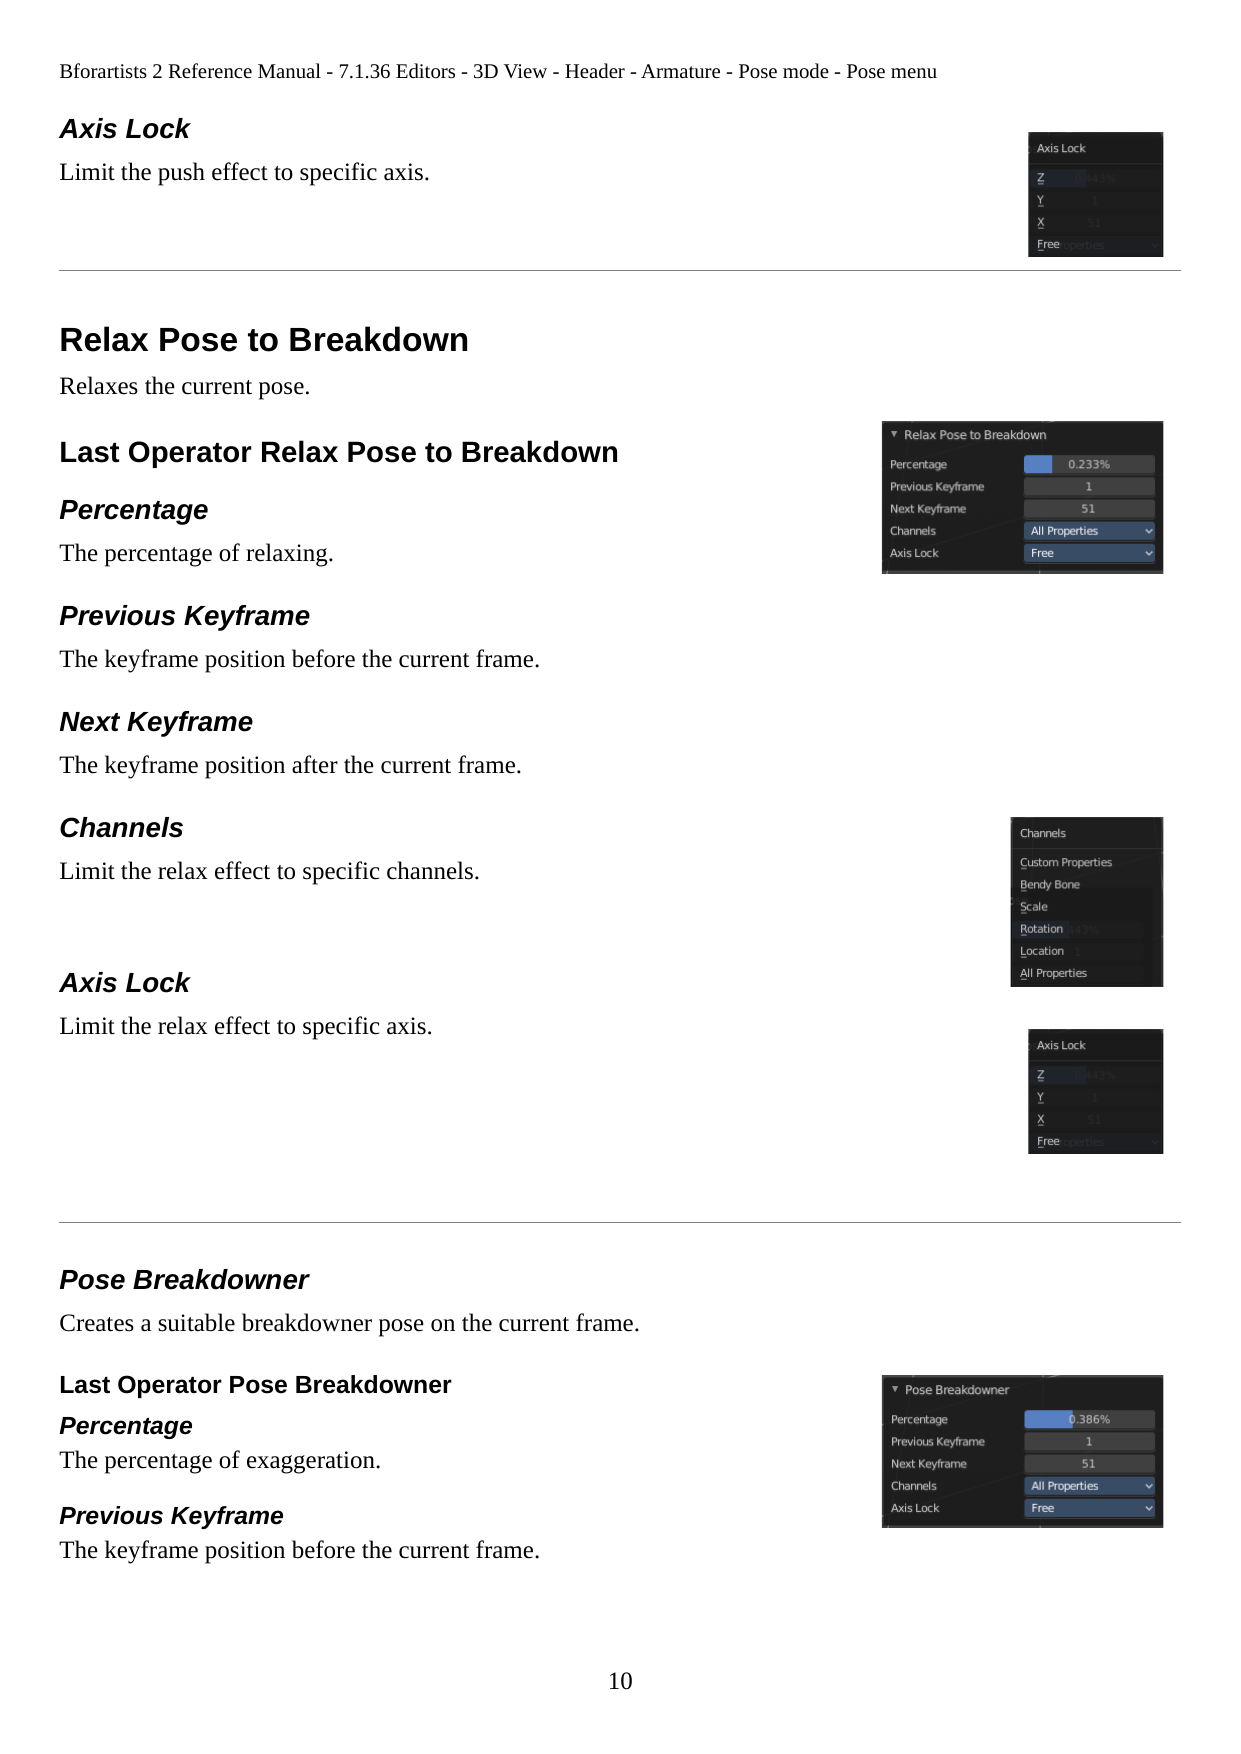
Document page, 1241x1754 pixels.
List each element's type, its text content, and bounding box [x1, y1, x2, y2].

picture [881, 421, 1164, 574]
subtitle Last Operator Pose Breakdowner [59, 1370, 1181, 1398]
subtitle Axis Lock [59, 966, 1181, 998]
subtitle Axis Lock [59, 113, 1181, 144]
text The keyframe position before the current frame. [59, 644, 1181, 673]
text Creates a suitable breakdowner pose on the current frame. [59, 1308, 1181, 1337]
subtitle [1164, 494, 1181, 526]
subtitle Percentage [59, 494, 881, 526]
text Limit the push effect to specific axis. [59, 157, 1028, 186]
text The keyframe position after the current frame. [59, 750, 1181, 779]
text Limit the relax effect to specific channels. [59, 856, 1010, 884]
subtitle Next Keyframe [59, 706, 1181, 737]
subtitle Channels [59, 811, 1181, 843]
subtitle Percentage [59, 1411, 881, 1439]
text Relaxes the current pose. [59, 371, 1181, 400]
text The percentage of exaggeration. [59, 1446, 881, 1474]
text The percentage of relaxing. [59, 538, 881, 567]
subtitle [1164, 1411, 1181, 1439]
subtitle Last Operator Relax Pose to Breakdown [59, 435, 881, 469]
picture [1010, 817, 1164, 987]
picture [1028, 1029, 1164, 1154]
subtitle Pose Breakdowner [59, 1264, 1181, 1296]
subtitle Previous Keyframe [59, 599, 1181, 631]
picture [1028, 132, 1164, 257]
picture [881, 1375, 1164, 1528]
subtitle Relax Pose to Breakdown [59, 320, 1181, 359]
text The keyframe position before the current frame. [59, 1536, 1181, 1564]
text Limit the relax effect to specific axis. [59, 1011, 1181, 1039]
subtitle Previous Keyframe [59, 1501, 1181, 1529]
